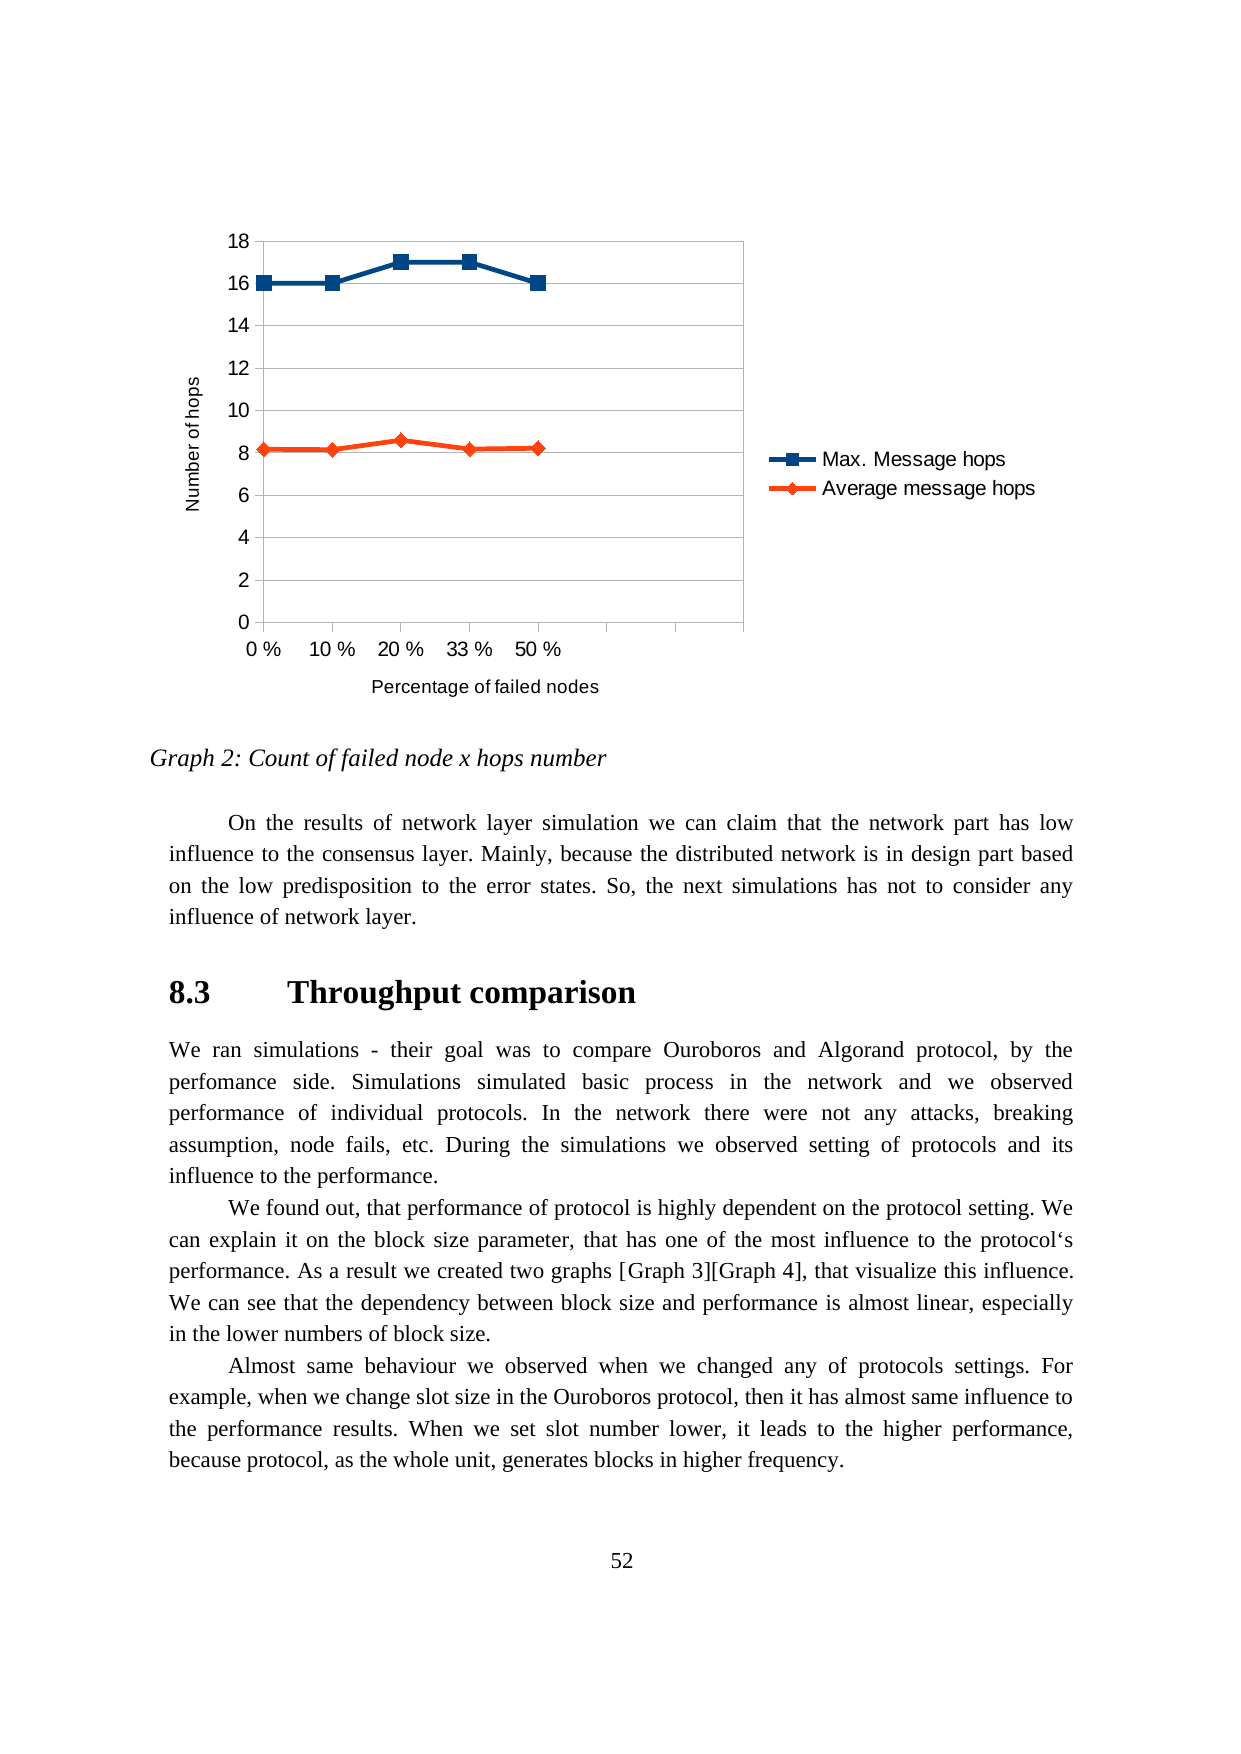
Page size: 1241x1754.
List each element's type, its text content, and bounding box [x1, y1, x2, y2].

text We ran simulations - their goal was to compare Ouroboros and Algorand protocol, by the perfomance side. Simulations simulated basic process in the network and we observed performance of individual protocols. In the network there were not any attacks, breaking assumption, node fails, etc. During the simulations we observed setting of protocols and its influence to the performance. [169, 1036, 1075, 1189]
subtitle Throughput comparison [169, 972, 1075, 1011]
text We found out, that performance of protocol is highly dependent on the protocol setting. We can explain it on the block size parameter, that has one of the most influence to the protocol‘s performance. As a result we created two graphs [Graph 3][Graph 4], that visualize this influence. We can see that the dependency between block size and performance is almost linear, especially in the lower numbers of block size. [169, 1194, 1075, 1347]
text Almost same behaviour we observed when we changed any of protocols settings. For example, when we change slot size in the Ouroboros protocol, then it has almost same influence to the performance results. When we set slot number lower, it leads to the higher performance, because protocol, as the whole unit, generates blocks in higher frequency. [169, 1352, 1075, 1473]
text Graph 2: Count of failed node x hops number [149, 219, 1094, 772]
text On the results of network layer simulation we can claim that the network part has low influence to the consensus layer. Mainly, because the distributed network is in design part based on the low predisposition to the error states. So, the next simulations has not to consider any influence of network layer. [169, 809, 1075, 930]
